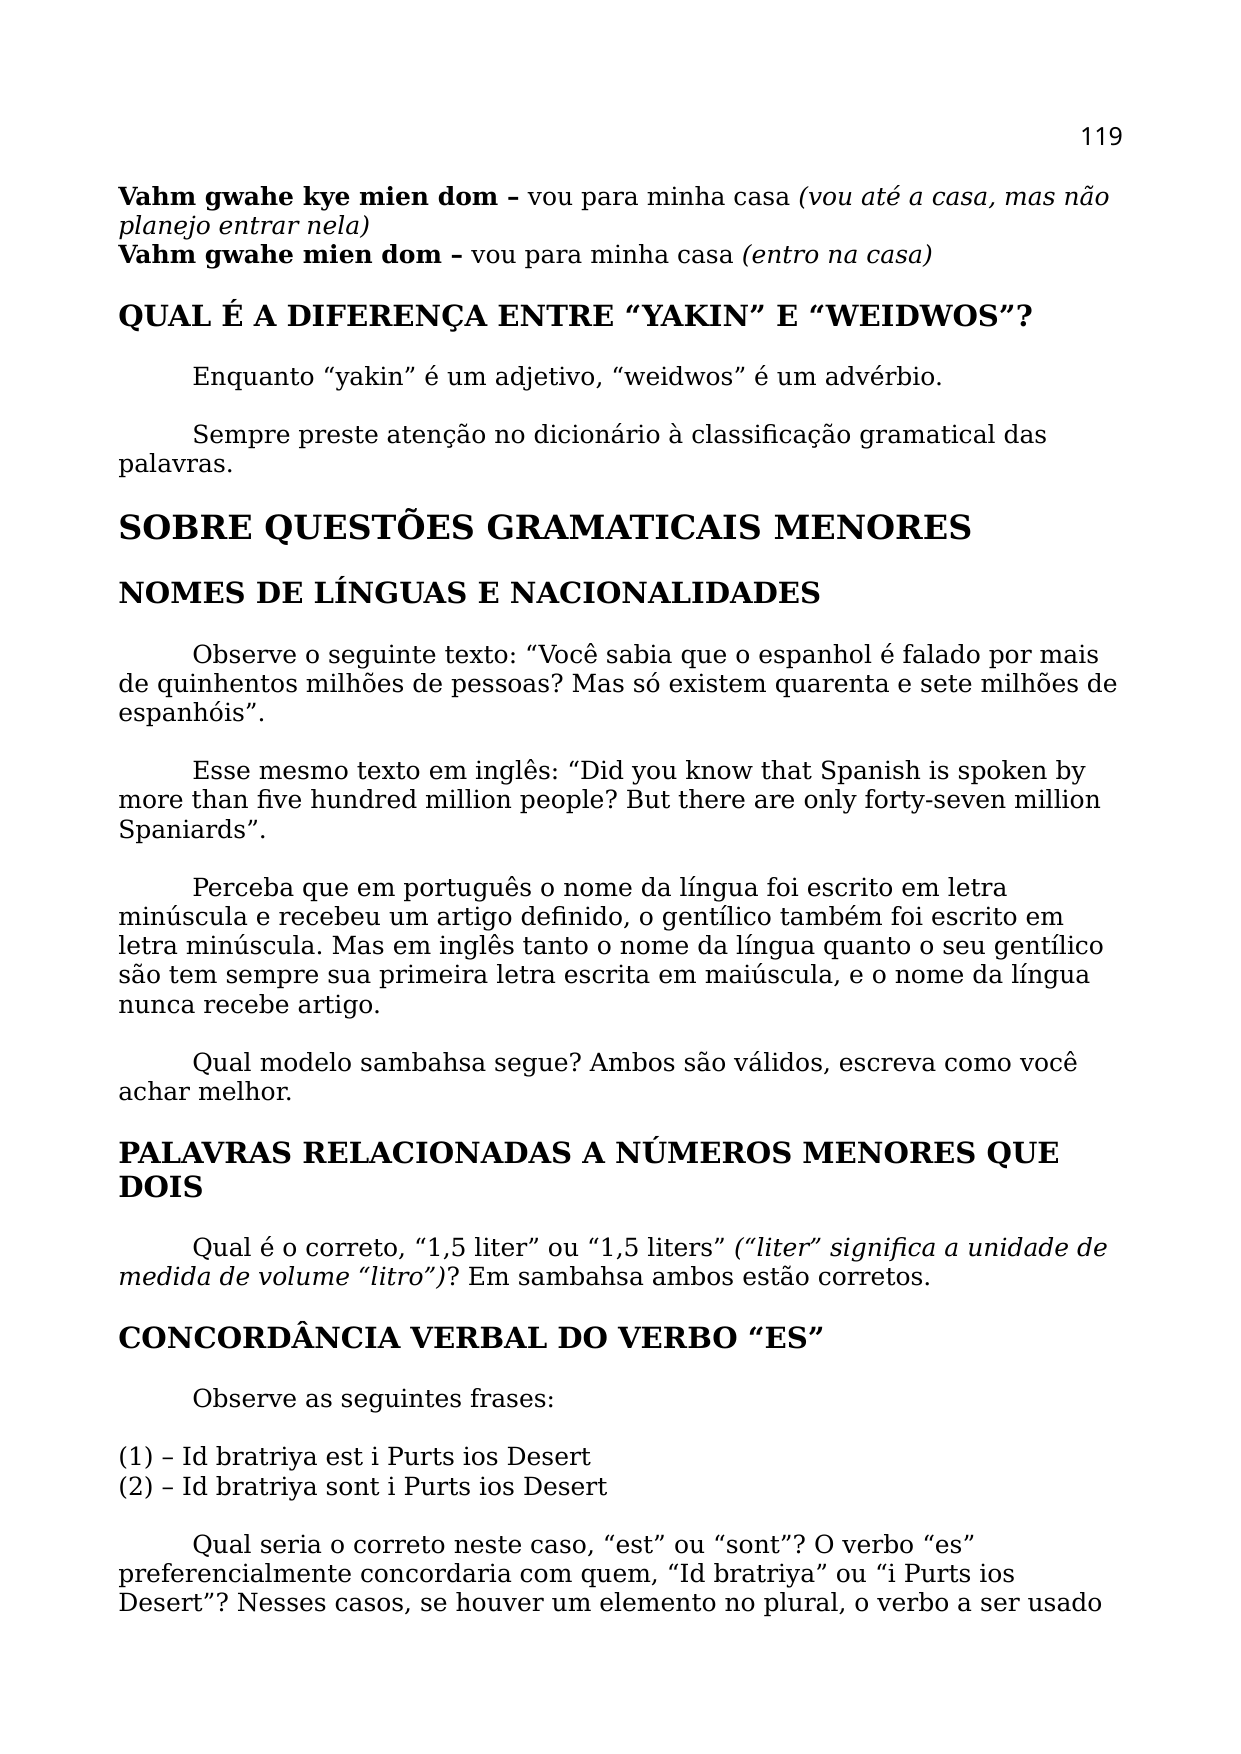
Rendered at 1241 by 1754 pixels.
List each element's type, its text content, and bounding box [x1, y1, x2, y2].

text Observe as seguintes frases: [118, 1384, 1123, 1413]
text Esse mesmo texto em inglês: “Did you know that Spanish is spoken by more than five hundred million people? But there are only forty-seven million Spaniards”. [118, 756, 1123, 844]
text Observe o seguinte texto: “Você sabia que o espanhol é falado por mais de quinhentos milhões de pessoas? Mas só existem quarenta e sete milhões de espanhóis”. [118, 640, 1123, 727]
text Qual seria o correto neste caso, “est” ou “sont”? O verbo “es” preferencialmente concordaria com quem, “Id bratriya” ou “i Purts ios Desert”? Nesses casos, se houver um elemento no plural, o verbo a ser usado [118, 1530, 1123, 1618]
text Sempre preste atenção no dicionário à classificação gramatical das palavras. [118, 421, 1123, 479]
subtitle QUAL É A DIFERENÇA ENTRE “YAKIN” E “WEIDWOS”? [118, 299, 1123, 333]
subtitle NOMES DE LÍNGUAS E NACIONALIDADES [118, 576, 1123, 611]
text Qual modelo sambahsa segue? Ambos são válidos, escreva como você achar melhor. [118, 1048, 1123, 1106]
text (1) – Id bratriya est i Purts ios Desert [118, 1443, 1123, 1472]
text Perceba que em português o nome da língua foi escrito em letra minúscula e recebeu um artigo definido, o gentílico também foi escrito em letra minúscula. Mas em inglês tanto o nome da língua quanto o seu gentílico são tem sempre sua primeira letra escrita em maiúscula, e o nome da língua nunca recebe artigo. [118, 873, 1123, 1019]
subtitle CONCORDÂNCIA VERBAL DO VERBO “ES” [118, 1321, 1123, 1355]
text Qual é o correto, “1,5 liter” ou “1,5 liters” (“liter” significa a unidade de medida de volume “litro”)? Em sambahsa ambos estão corretos. [118, 1233, 1123, 1292]
text Vahm gwahe kye mien dom – vou para minha casa (vou até a casa, mas não planejo entrar nela) [118, 182, 1123, 240]
subtitle PALAVRAS RELACIONADAS A NÚMEROS MENORES QUE DOIS [118, 1136, 1123, 1204]
text (2) – Id bratriya sont i Purts ios Desert [118, 1472, 1123, 1501]
text Enquanto “yakin” é um adjetivo, “weidwos” é um advérbio. [118, 362, 1123, 391]
text Vahm gwahe mien dom – vou para minha casa (entro na casa) [118, 240, 1123, 269]
subtitle SOBRE QUESTÕES GRAMATICAIS MENORES [118, 508, 1123, 547]
